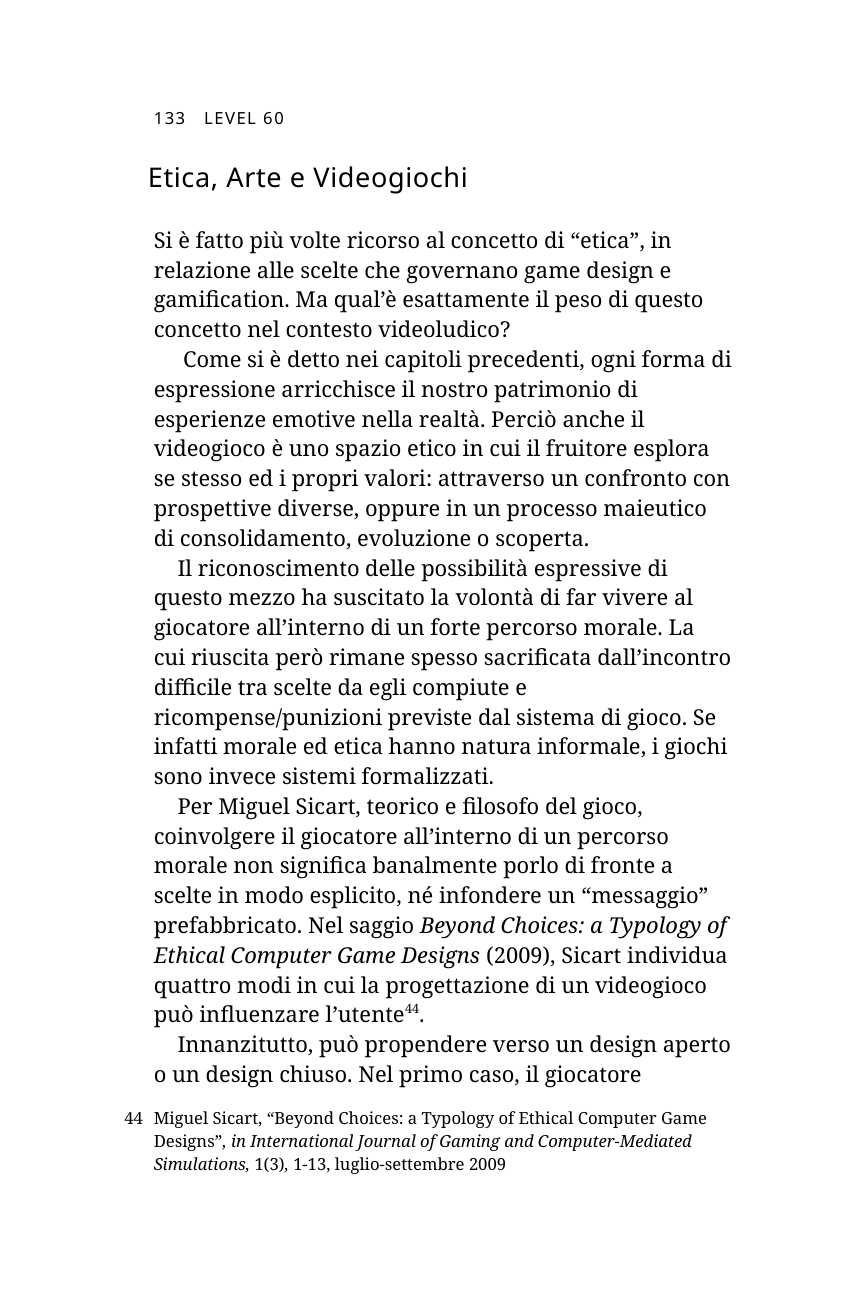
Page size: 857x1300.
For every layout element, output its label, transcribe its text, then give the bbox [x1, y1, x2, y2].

text Si è fatto più volte ricorso al concetto di “etica”, in relazione alle scelte che governano game design e gamification. Ma qual’è esattamente il peso di questo concetto nel contesto videoludico? [153, 225, 732, 344]
subtitle Etica, Arte e Videogiochi [148, 158, 732, 195]
text Il riconoscimento delle possibilità espressive di questo mezzo ha suscitato la volontà di far vivere al giocatore all’interno di un forte percorso morale. La cui riuscita però rimane spesso sacrificata dall’incontro difficile tra scelte da egli compiute e ricompense/punizioni previste dal sistema di gioco. Se infatti morale ed etica hanno natura informale, i giochi sono invece sistemi formalizzati. [153, 552, 732, 791]
text Miguel Sicart, “Beyond Choices: a Typology of Ethical Computer Game Designs”, in International Journal of Gaming and Computer-Mediated Simulations, 1(3), 1-13, luglio-settembre 2009 [124, 1107, 732, 1175]
text Come si è detto nei capitoli precedenti, ogni forma di espressione arricchisce il nostro patrimonio di esperienze emotive nella realtà. Perciò anche il videogioco è uno spazio etico in cui il fruitore esplora se stesso ed i propri valori: attraverso un confronto con prospettive diverse, oppure in un processo maieutico di consolidamento, evoluzione o scoperta. [153, 344, 732, 552]
text Per Miguel Sicart, teorico e filosofo del gioco, coinvolgere il giocatore all’interno di un percorso morale non significa banalmente porlo di fronte a scelte in modo esplicito, né infondere un “messaggio” prefabbricato. Nel saggio Beyond Choices: a Typology of Ethical Computer Game Designs (2009), Sicart individua quattro modi in cui la progettazione di un videogioco può influenzare l’utente. [153, 791, 732, 1029]
text Innanzitutto, può propendere verso un design aperto o un design chiuso. Nel primo caso, il giocatore [153, 1029, 732, 1089]
